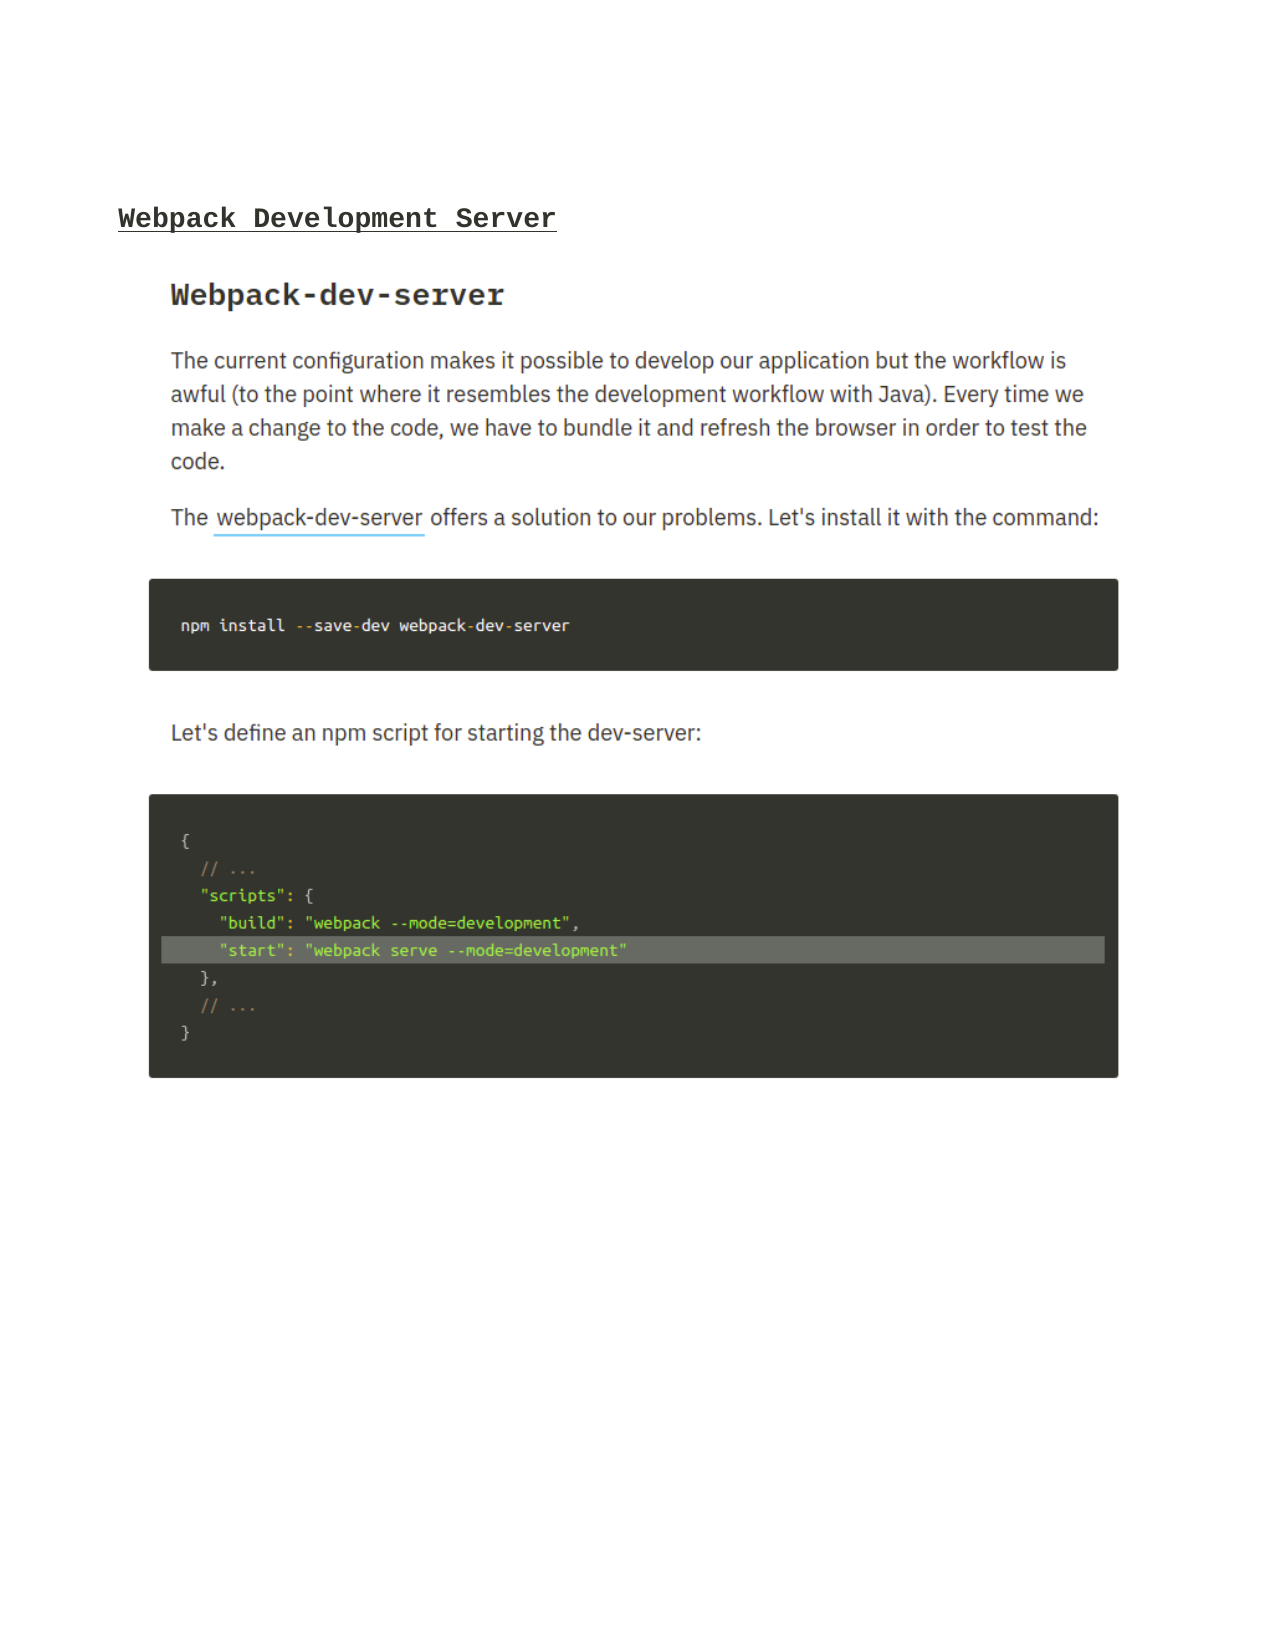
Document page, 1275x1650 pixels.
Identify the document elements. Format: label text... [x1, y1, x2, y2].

text Webpack Development Server [118, 204, 1157, 236]
picture [118, 265, 1157, 1103]
